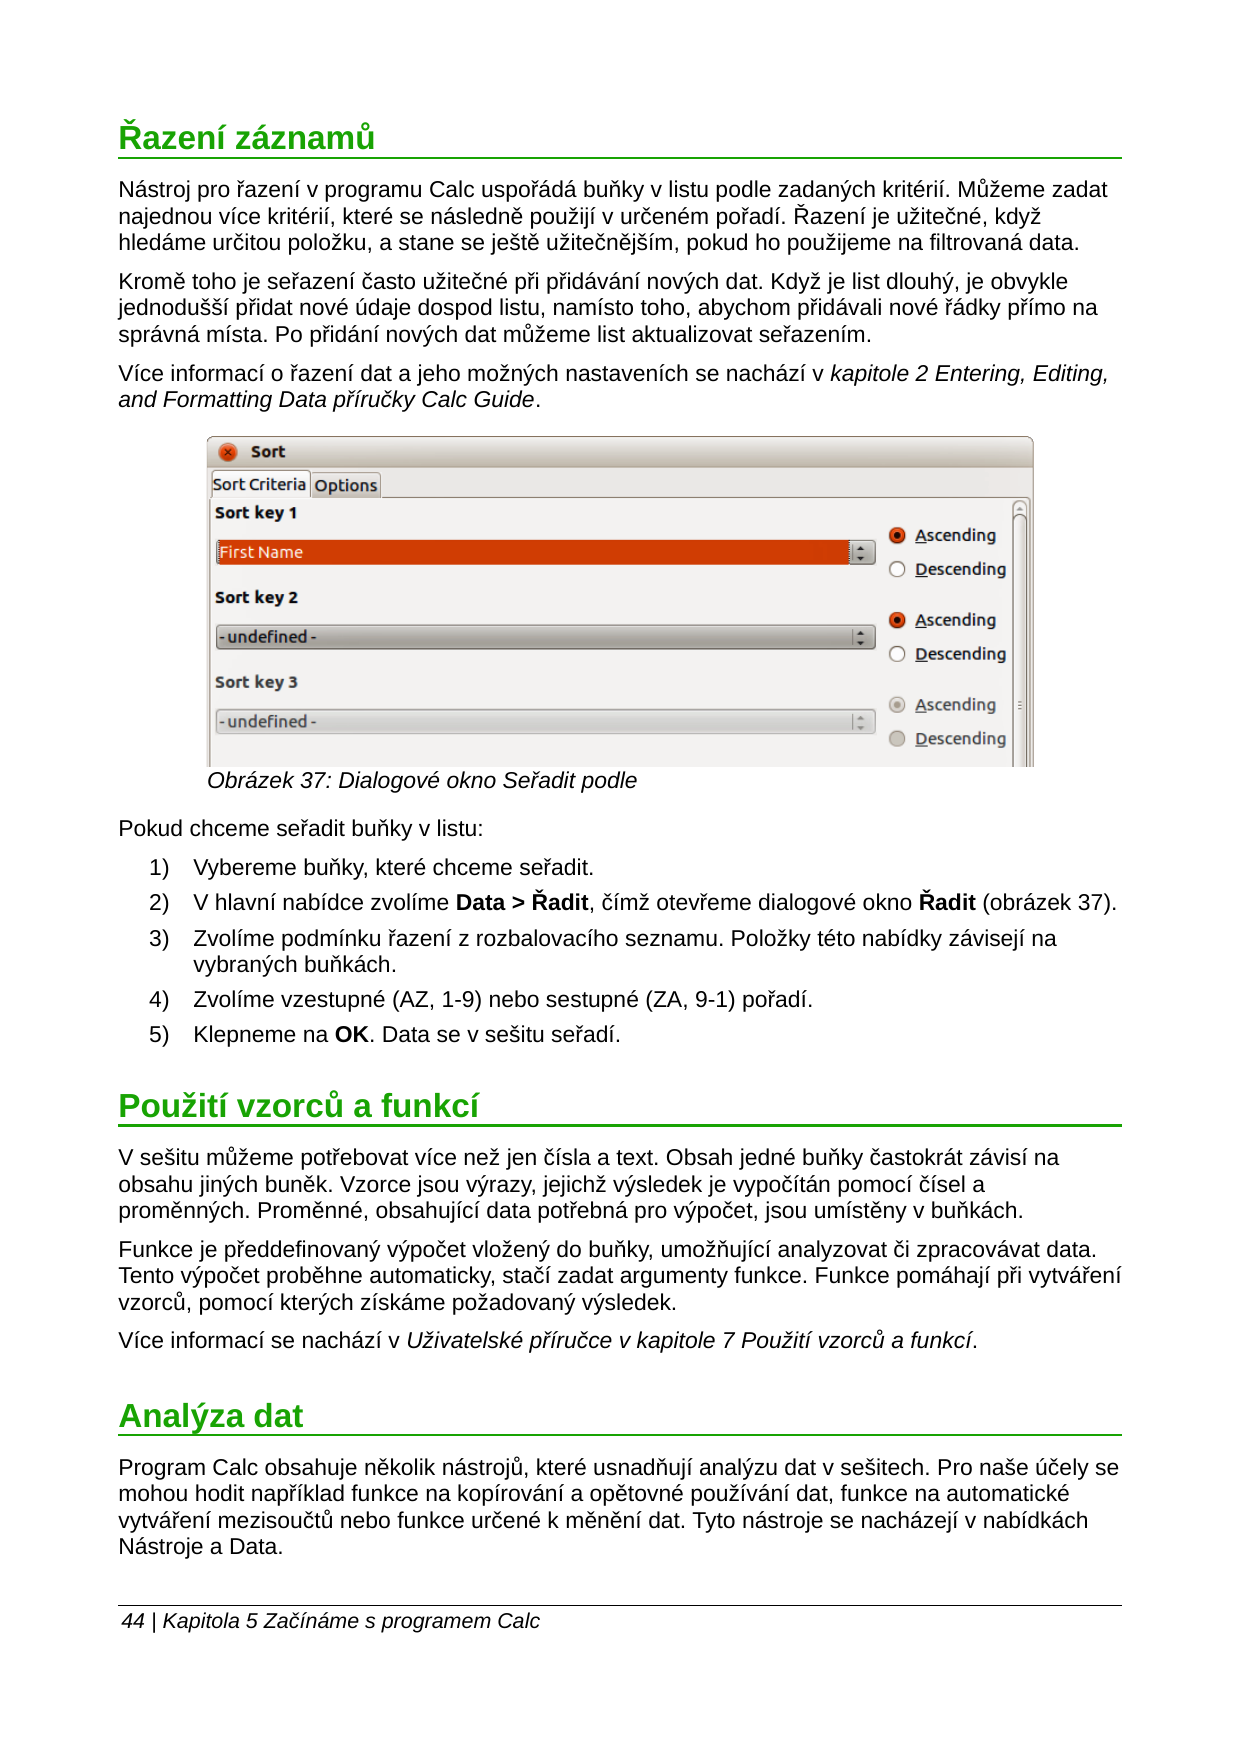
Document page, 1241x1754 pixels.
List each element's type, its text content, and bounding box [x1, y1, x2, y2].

list Zvolíme vzestupné (AZ, 1-9) nebo sestupné (ZA, 9-1) pořadí. [169, 986, 1122, 1012]
text Program Calc obsahuje několik nástrojů, které usnadňují analýzu dat v sešitech. Pro naše účely se mohou hodit například funkce na kopírování a opětovné používání dat, funkce na automatické vytváření mezisoučtů nebo funkce určené k měnění dat. Tyto nástroje se nacházejí v nabídkách Nástroje a Data. [118, 1454, 1122, 1559]
list Pokud chceme seřadit buňky v listu: [118, 815, 1122, 842]
text Kromě toho je seřazení často užitečné při přidávání nových dat. Když je list dlouhý, je obvykle jednodušší přidat nové údaje dospod listu, namísto toho, abychom přidávali nové řádky přímo na správná místa. Po přidání nových dat můžeme list aktualizovat seřazením. [118, 268, 1122, 347]
text Obrázek 37: Dialogové okno Seřadit podle [207, 767, 1033, 793]
text Nástroj pro řazení v programu Calc uspořádá buňky v listu podle zadaných kritérií. Můžeme zadat najednou více kritérií, které se následně použijí v určeném pořadí. Řazení je užitečné, když hledáme určitou položku, a stane se ještě užitečnějším, pokud ho použijeme na filtrovaná data. [118, 176, 1122, 255]
list Klepneme na OK. Data se v sešitu seřadí. [169, 1021, 1122, 1048]
list V hlavní nabídce zvolíme Data > Řadit, čímž otevřeme dialogové okno Řadit (obrázek 37). [169, 889, 1122, 916]
list Vybereme buňky, které chceme seřadit. [169, 854, 1122, 881]
subtitle Řazení záznamů [118, 118, 1122, 157]
text Více informací o řazení dat a jeho možných nastaveních se nachází v kapitole 2 Entering, Editing, and Formatting Data příručky Calc Guide. [118, 359, 1122, 412]
text Funkce je předdefinovaný výpočet vložený do buňky, umožňující analyzovat či zpracovávat data. Tento výpočet proběhne automaticky, stačí zadat argumenty funkce. Funkce pomáhají při vytváření vzorců, pomocí kterých získáme požadovaný výsledek. [118, 1236, 1122, 1315]
text Více informací se nachází v Uživatelské příručce v kapitole 7 Použití vzorců a funkcí. [118, 1327, 1122, 1354]
list Zvolíme podmínku řazení z rozbalovacího seznamu. Položky této nabídky závisejí na vybraných buňkách. [169, 924, 1122, 977]
subtitle Použití vzorců a funkcí [118, 1086, 1122, 1124]
subtitle Analýza dat [118, 1396, 1122, 1434]
text V sešitu můžeme potřebovat více než jen čísla a text. Obsah jedné buňky častokrát závisí na obsahu jiných buněk. Vzorce jsou výrazy, jejichž výsledek je vypočítán pomocí čísel a proměnných. Proměnné, obsahující data potřebná pro výpočet, jsou umístěny v buňkách. [118, 1144, 1122, 1223]
picture [206, 436, 1034, 767]
